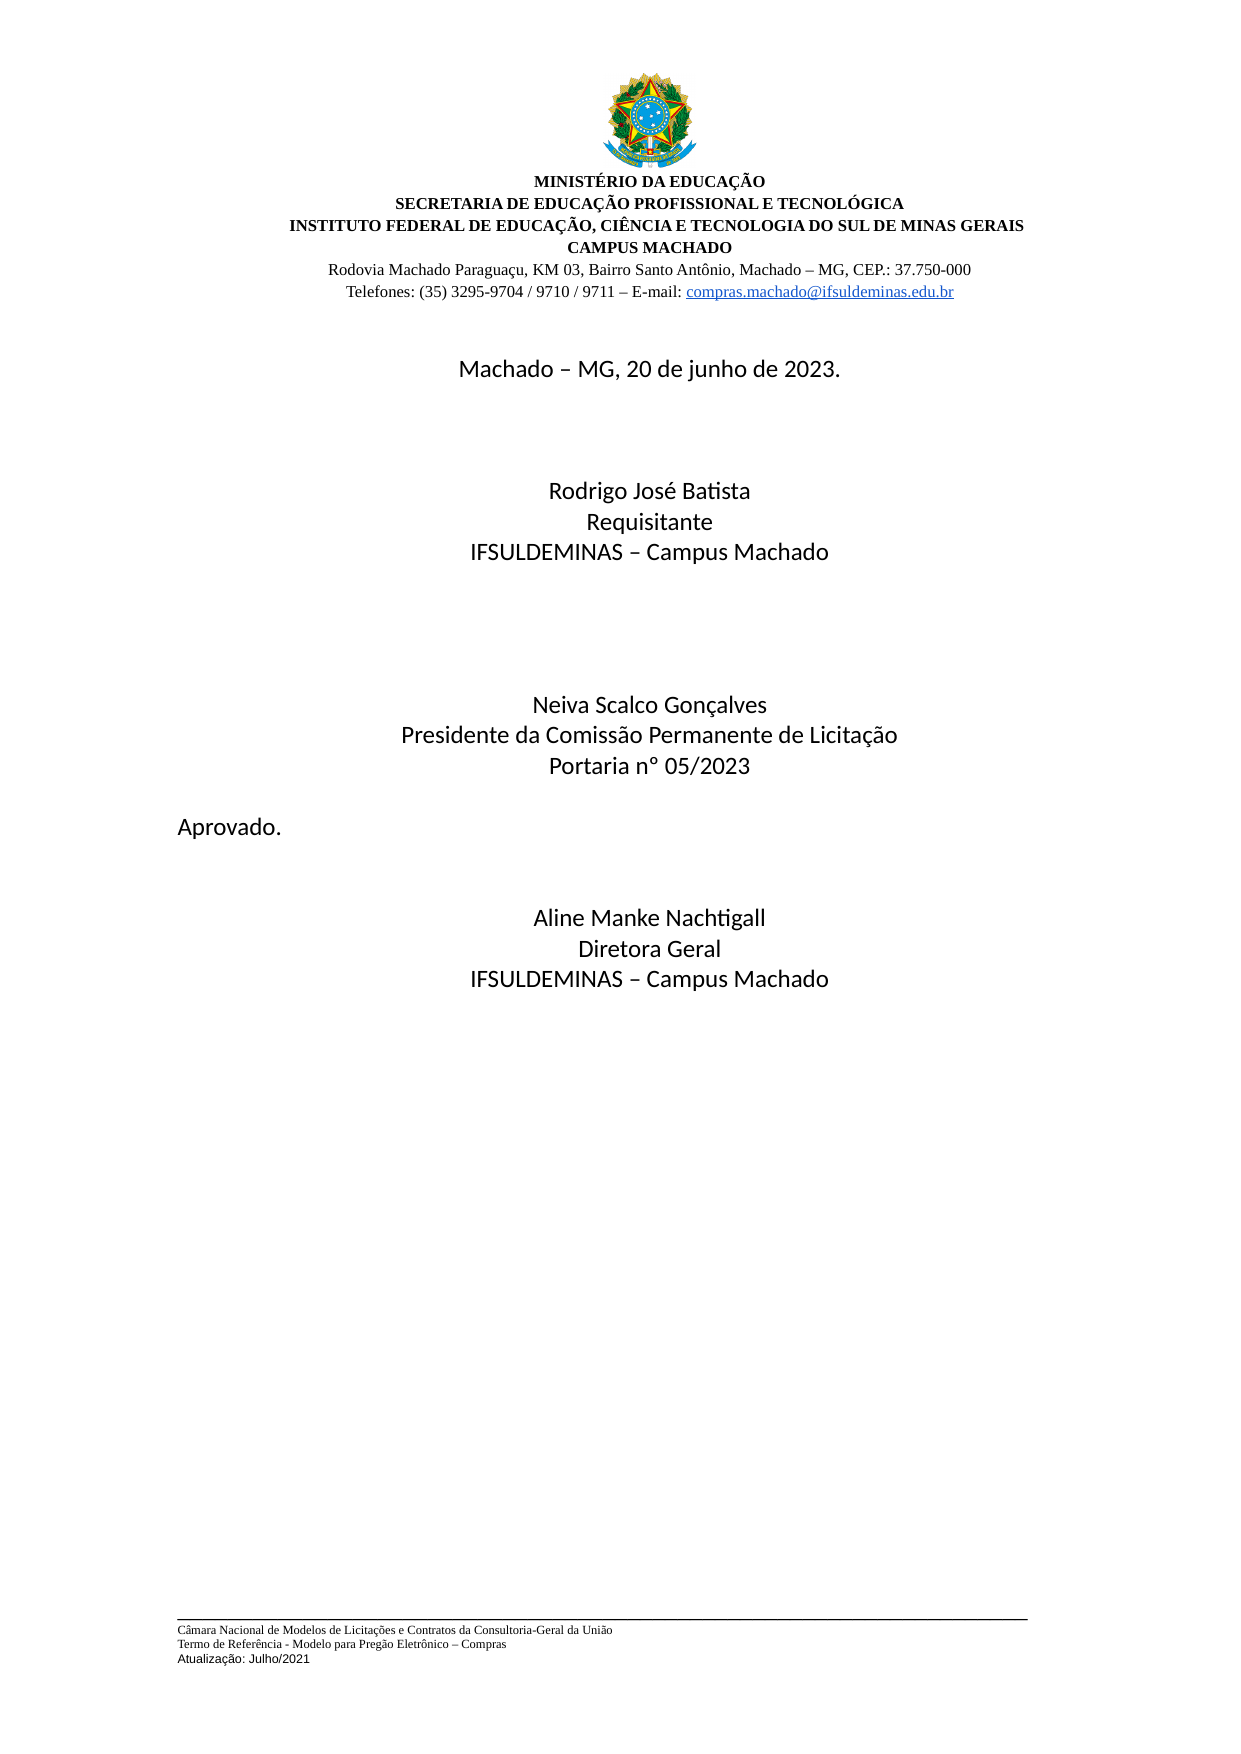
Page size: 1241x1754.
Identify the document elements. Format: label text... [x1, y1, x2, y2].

text Neiva Scalco Gonçalves [177, 689, 1122, 719]
text Portaria nº 05/2023 [177, 750, 1122, 780]
text IFSULDEMINAS – Campus Machado [177, 536, 1122, 567]
picture [669, 149, 680, 155]
text Aline Manke Nachtigall [177, 902, 1122, 933]
text Rodrigo José Batista [177, 475, 1122, 506]
text Diretora Geral [177, 933, 1122, 963]
text IFSULDEMINAS – Campus Machado [177, 963, 1122, 994]
text Machado – MG, 20 de junho de 2023. [177, 353, 1122, 383]
picture [643, 163, 658, 168]
picture [603, 73, 697, 168]
text Presidente da Comissão Permanente de Licitação [177, 719, 1122, 750]
text Requisitante [177, 506, 1122, 536]
text Aprovado. [177, 811, 1122, 841]
